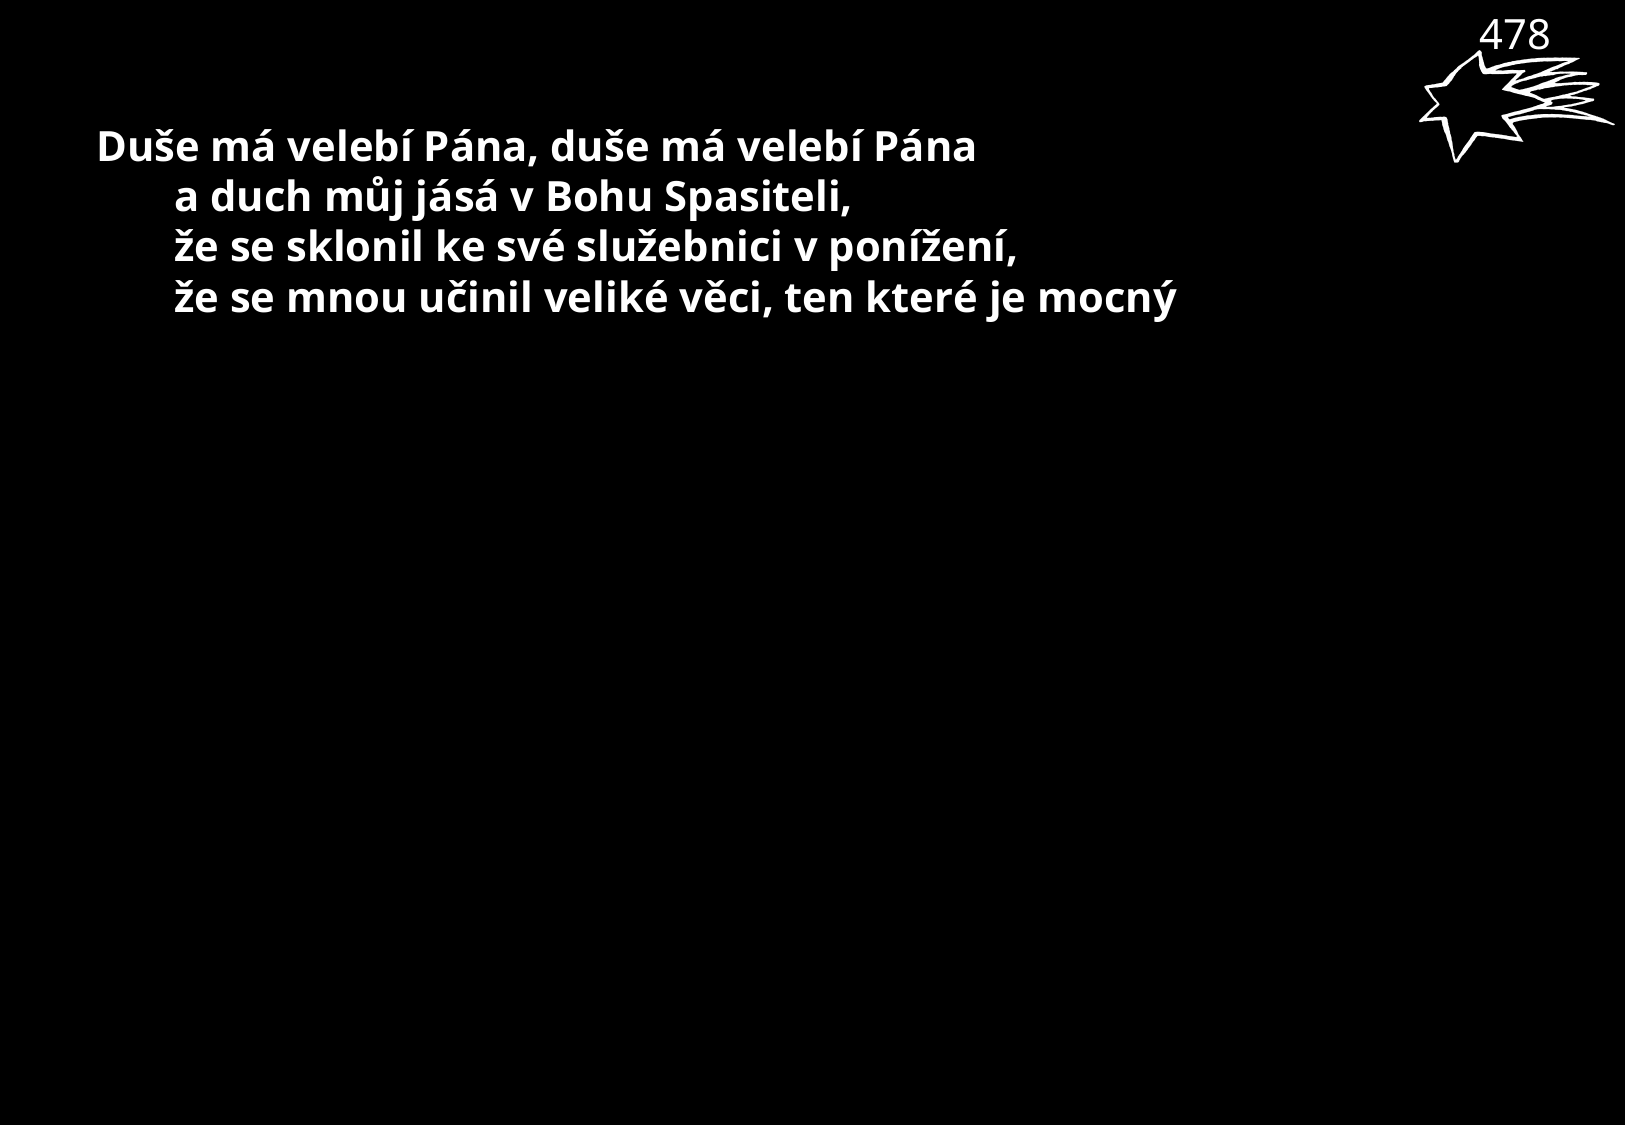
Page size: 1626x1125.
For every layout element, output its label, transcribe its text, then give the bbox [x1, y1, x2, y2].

text_box 478 [1405, 0, 1626, 66]
list Duše má velebí Pána, duše má velebí Pána a duch můj jásá v Bohu Spasiteli, že se sklonil ke své služebnici v ponížení, že se mnou učinil veliké věci, ten které je mocný [81, 112, 1544, 1101]
